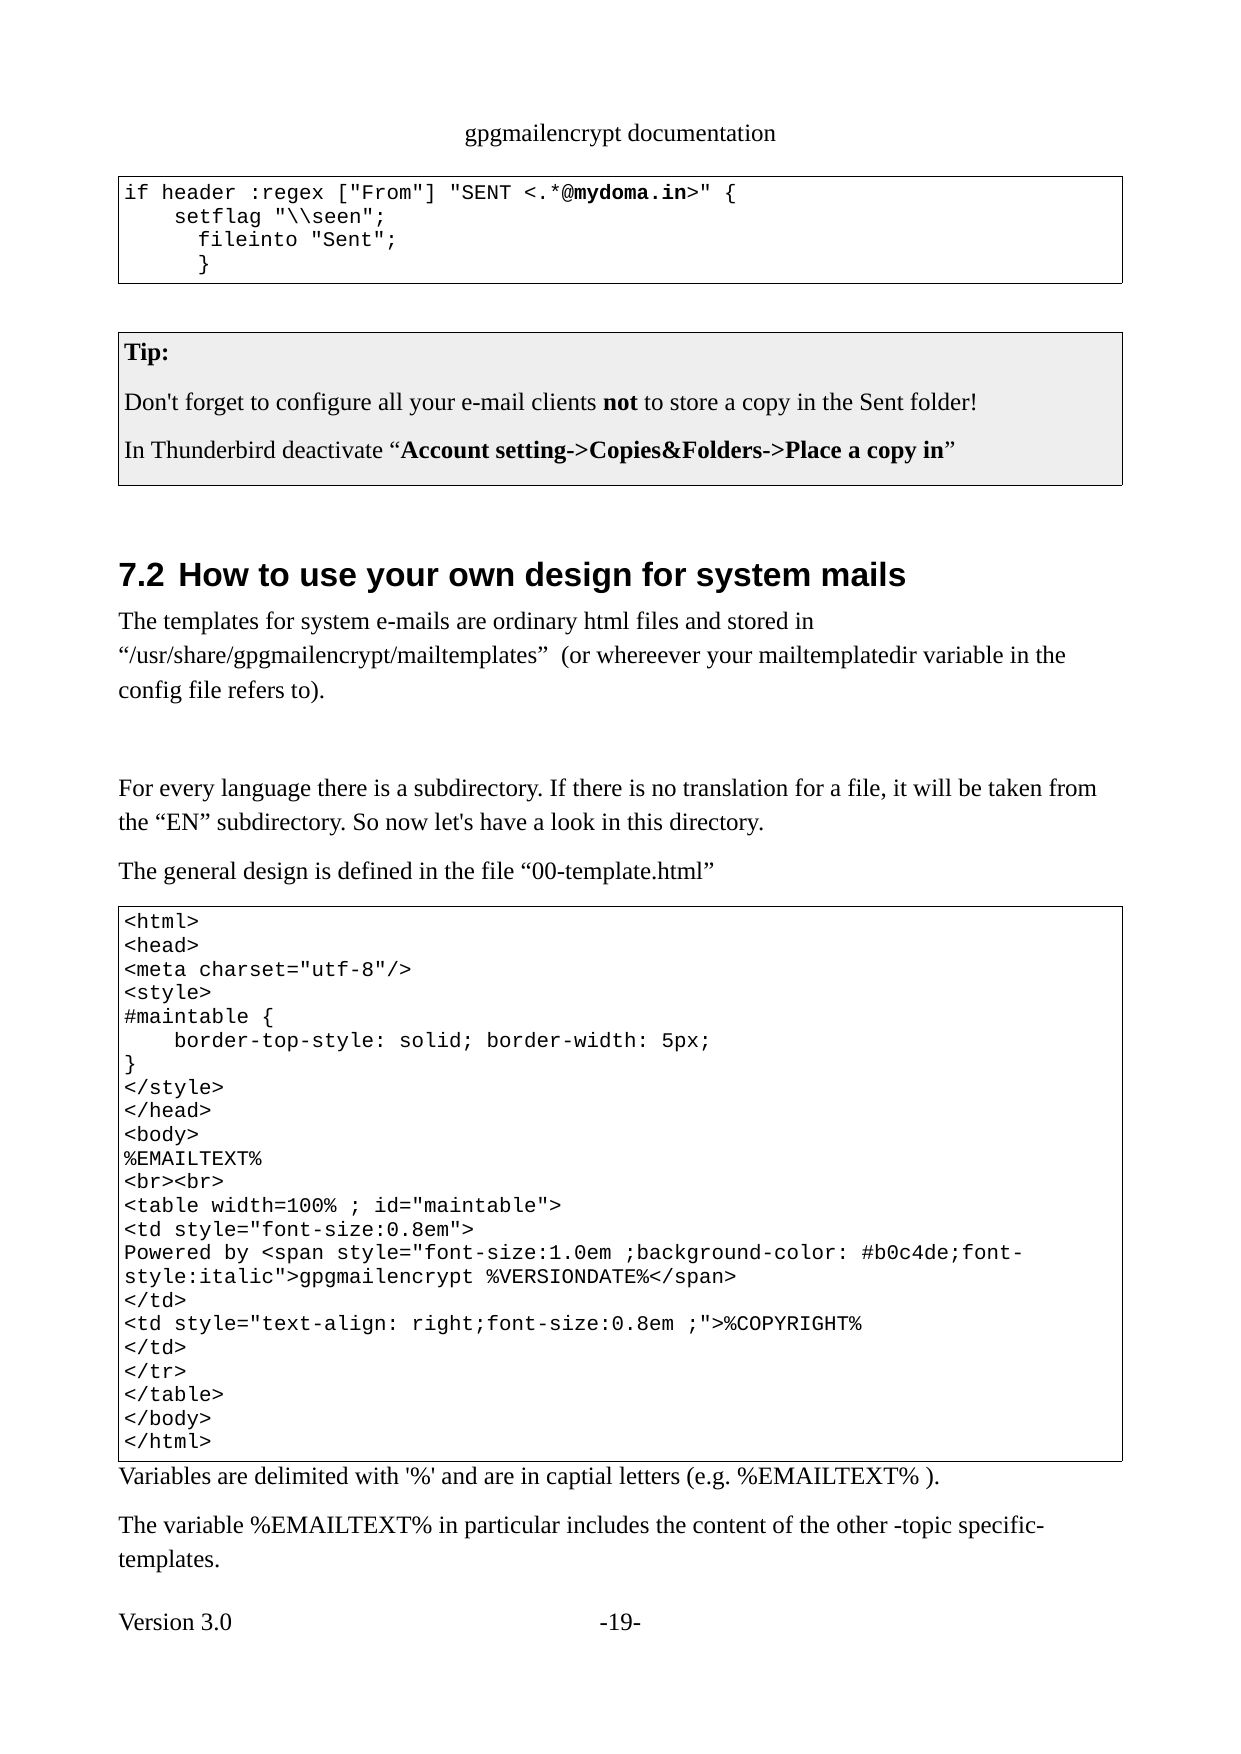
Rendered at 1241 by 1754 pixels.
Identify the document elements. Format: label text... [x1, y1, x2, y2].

table_header Tip: Don't forget to configure all your e-mail clients not to store a copy in the Sent folder! In Thunderbird deactivate “Account setting->Copies&Folders->Place a copy in” [119, 333, 1122, 485]
text The general design is defined in the file “00-template.html” [118, 856, 1122, 885]
text The variable %EMAILTEXT% in particular includes the content of the other -topic specific- templates. [118, 1510, 1122, 1573]
table_header if header :regex ["From"] "SENT <.*@mydoma.in>" { setflag "\\seen"; fileinto "Sent"; } [119, 177, 1122, 282]
subtitle How to use your own design for system mails [118, 555, 1122, 593]
text The templates for system e-mails are ordinary html files and stored in “/usr/share/gpgmailencrypt/mailtemplates” (or whereever your mailtemplatedir variable in the config file refers to). [118, 606, 1122, 703]
text Variables are delimited with '%' and are in captial letters (e.g. %EMAILTEXT% ). [118, 1462, 1122, 1490]
text For every language there is a subdirectory. If there is no translation for a file, it will be taken from the “EN” subdirectory. So now let's have a look in this directory. [118, 773, 1122, 836]
table_header <html> <head> <meta charset="utf-8"/> <style> #maintable { border-top-style: solid; border-width: 5px; } </style> </head> <body> %EMAILTEXT% <br><br> <table width=100% ; id="maintable"> <td style="font-size:0.8em"> Powered by <span style="font-size:1.0em ;background-color: #b0c4de;font-style:italic">gpgmailencrypt %VERSIONDATE%</span> </td> <td style="text-align: right;font-size:0.8em ;">%COPYRIGHT% </td> </tr> </table> </body> </html> [119, 907, 1122, 1461]
